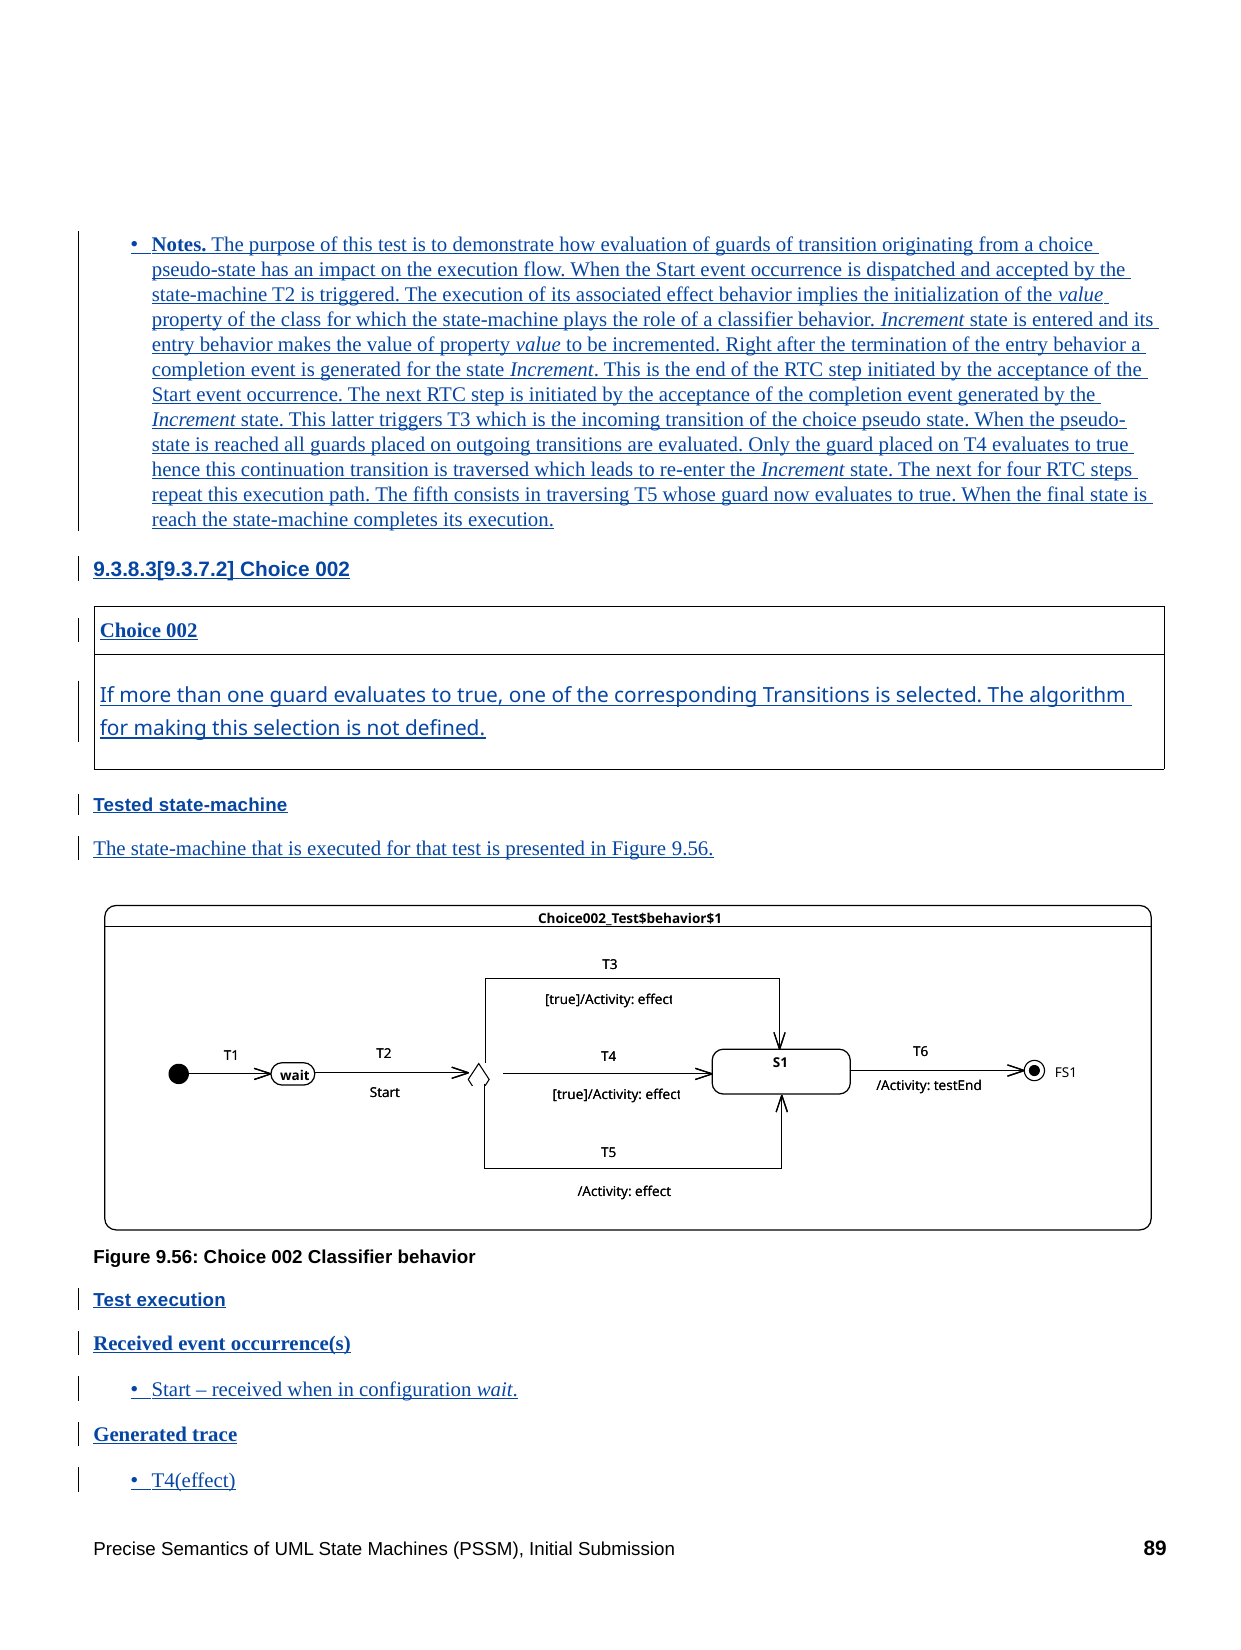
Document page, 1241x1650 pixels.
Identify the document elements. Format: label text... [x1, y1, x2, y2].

text The state-machine that is executed for that test is presented in Figure 9.56. [93, 836, 1164, 860]
list Notes. The purpose of this test is to demonstrate how evaluation of guards of transition originating from a choice pseudo-state has an impact on the execution flow. When the Start event occurrence is dispatched and accepted by the state-machine T2 is triggered. The execution of its associated effect behavior implies the initialization of the value property of the class for which the state-machine plays the role of a classifier behavior. Increment state is entered and its entry behavior makes the value of property value to be incremented. Right after the termination of the entry behavior a completion event is generated for the state Increment. This is the end of the RTC step initiated by the acceptance of the Start event occurrence. The next RTC step is initiated by the acceptance of the completion event generated by the Increment state. This latter triggers T3 which is the incoming transition of the choice pseudo state. When the pseudo-state is reached all guards placed on outgoing transitions are evaluated. Only the guard placed on T4 evaluates to true hence this continuation transition is traversed which leads to re-enter the Increment state. The next for four RTC steps repeat this execution path. The fifth consists in traversing T5 whose guard now evaluates to true. When the final state is reach the state-machine completes its execution. [131, 231, 1164, 531]
list T4(effect) [131, 1467, 1164, 1492]
subtitle Tested state-machine [93, 793, 1164, 815]
subtitle Test execution [93, 1268, 1164, 1310]
text Figure 9.56: Choice 002 Classifier behavior [93, 894, 1164, 1268]
list Start – received when in configuration wait. [131, 1376, 1164, 1401]
table_cell If more than one guard evaluates to true, one of the corresponding Transitions is selected. The algorithm for making this selection is not defined. [95, 655, 1164, 768]
text Received event occurrence(s) [93, 1331, 1164, 1355]
subtitle Choice 002 [93, 556, 1164, 581]
text Generated trace [93, 1422, 1164, 1446]
subtitle [93, 881, 1164, 894]
table_header Choice 002 [95, 607, 1164, 654]
